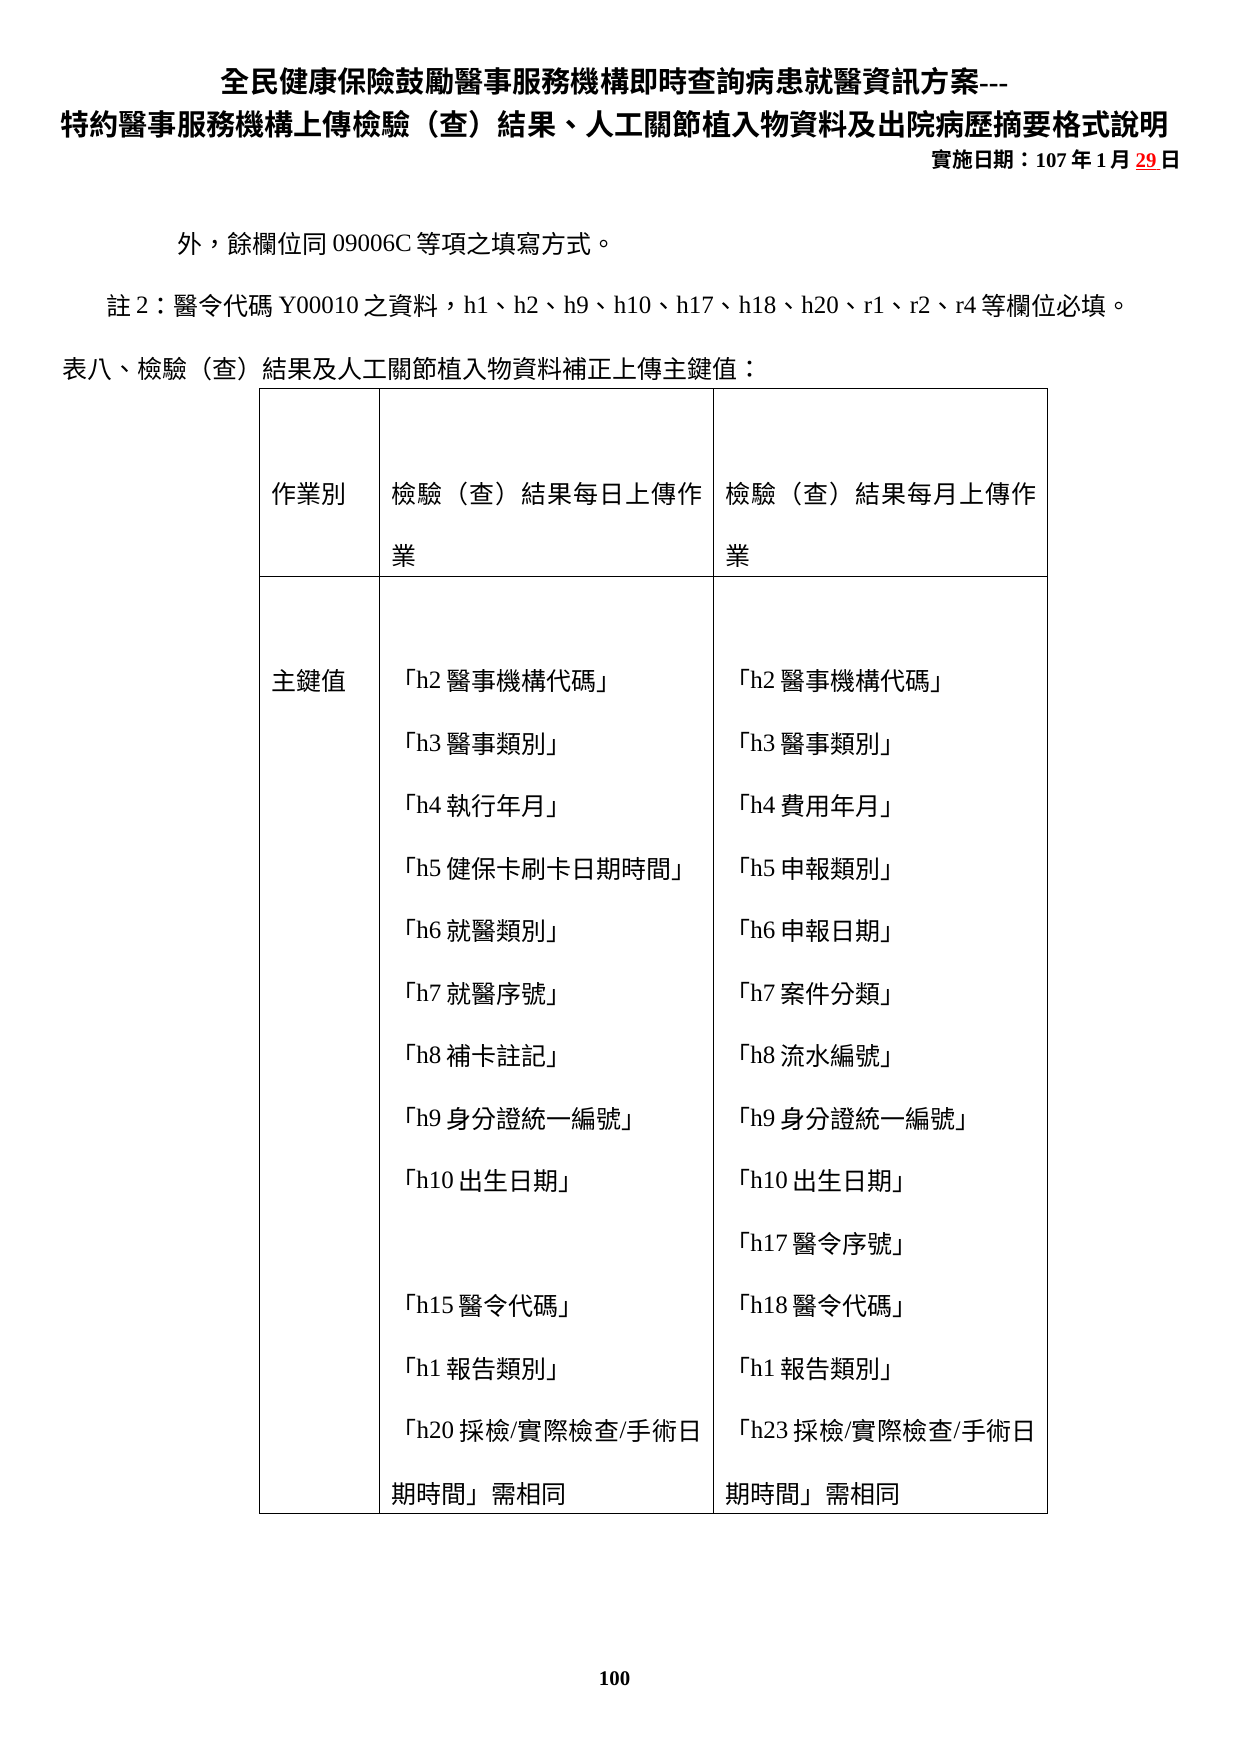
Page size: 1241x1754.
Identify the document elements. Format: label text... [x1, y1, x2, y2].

text 註2：醫令代碼Y00010之資料，h1、h2、h9、h10、h17、h18、h20、r1、r2、r4等欄位必填。 [106, 263, 1181, 326]
table_header 檢驗（查）結果每日上傳作業 [380, 389, 713, 576]
text 表八、檢驗（查）結果及人工關節植入物資料補正上傳主鍵值： [62, 326, 1181, 388]
text 外，餘欄位同09006C等項之填寫方式。 [106, 201, 1181, 263]
table_header 檢驗（查）結果每月上傳作業 [714, 389, 1047, 576]
table_header 作業別 [260, 389, 379, 576]
table_cell 主鍵值 [260, 577, 379, 1513]
table_cell 「h2醫事機構代碼」 「h3醫事類別」 「h4費用年月」 「h5申報類別」 「h6申報日期」 「h7案件分類」 「h8流水編號」 「h9身分證統一編號」 「h10出生日期」 「h17醫令序號」 「h18醫令代碼」 「h1報告類別」 「h23採檢/實際檢查/手術日期時間」需相同 [714, 577, 1047, 1513]
table_cell 「h2醫事機構代碼」 「h3醫事類別」 「h4執行年月」 「h5健保卡刷卡日期時間」 「h6就醫類別」 「h7就醫序號」 「h8補卡註記」 「h9身分證統一編號」 「h10出生日期」 「h15醫令代碼」 「h1報告類別」 「h20採檢/實際檢查/手術日期時間」需相同 [380, 577, 713, 1513]
